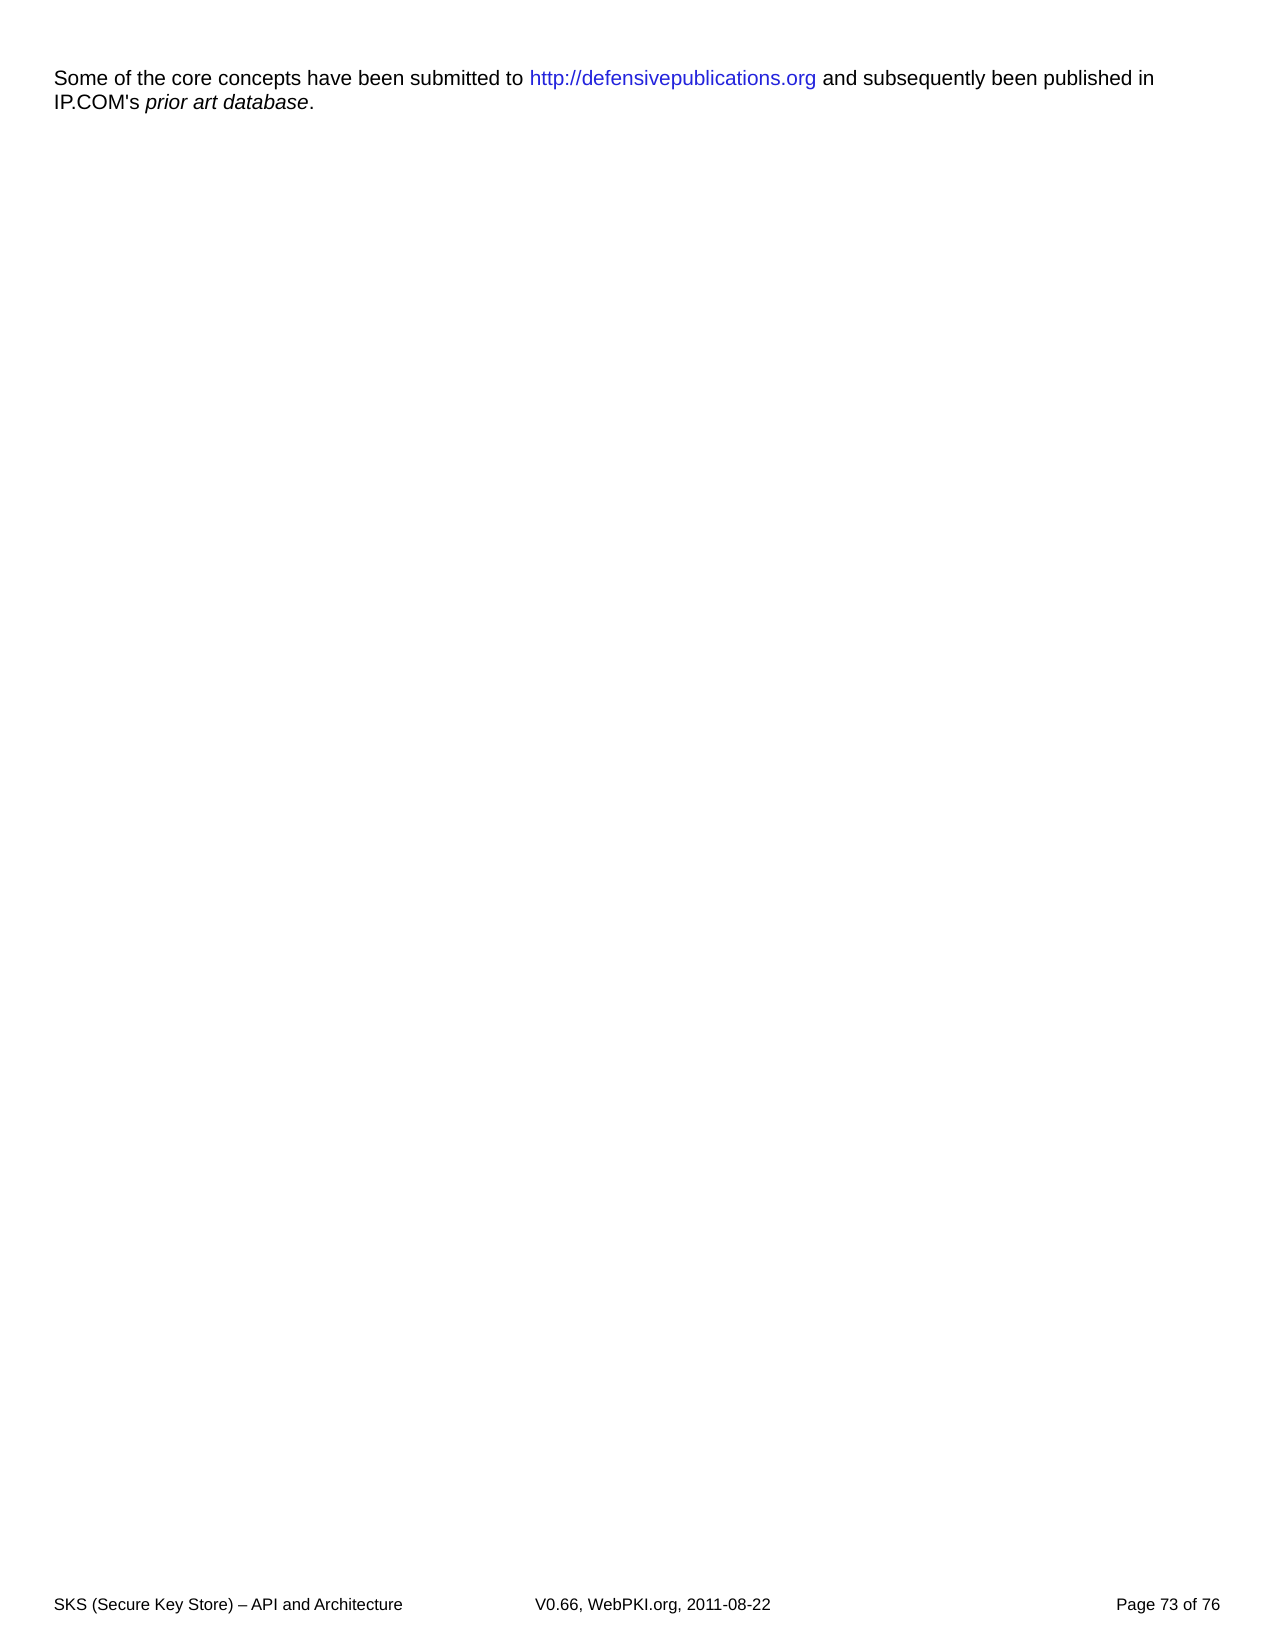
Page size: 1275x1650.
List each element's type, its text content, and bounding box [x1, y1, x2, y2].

text Some of the core concepts have been submitted to http://defensivepublications.org and subsequently been published in IP.COM's prior art database. [54, 66, 1221, 114]
